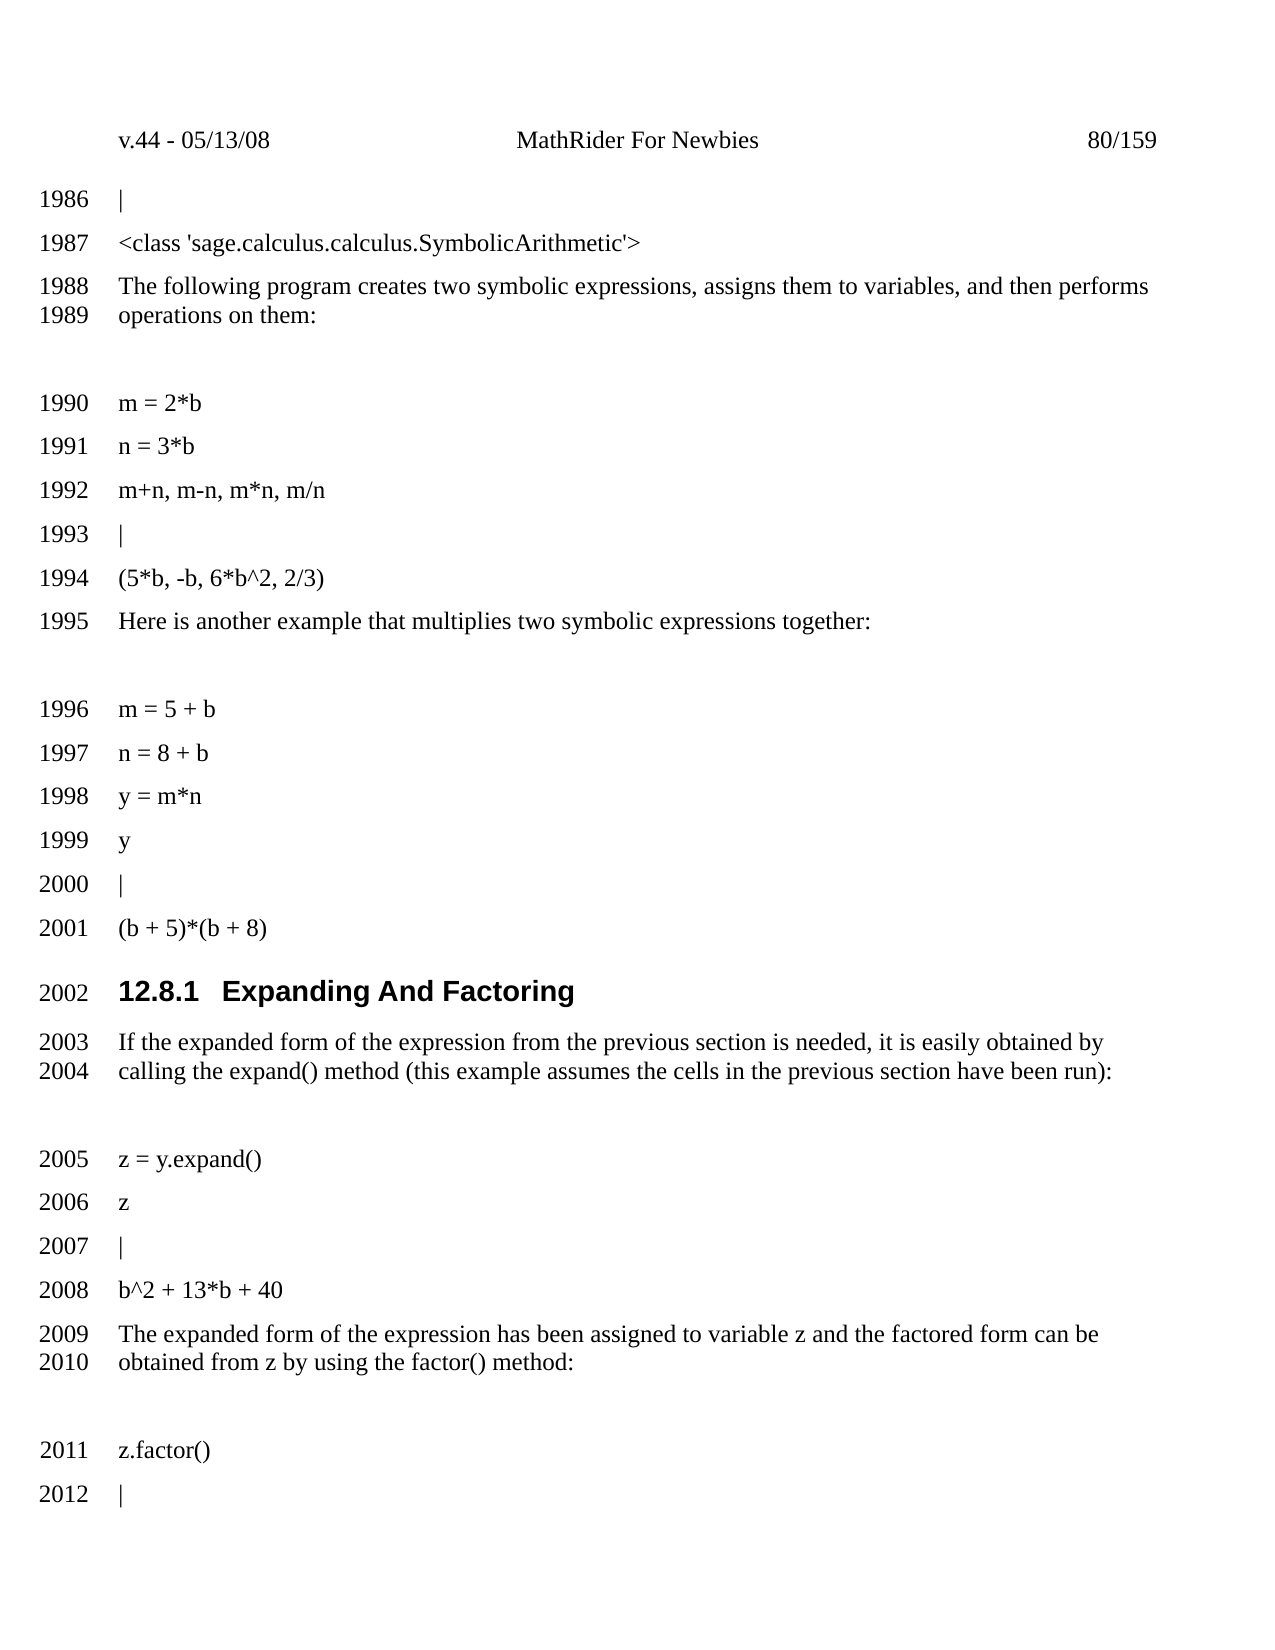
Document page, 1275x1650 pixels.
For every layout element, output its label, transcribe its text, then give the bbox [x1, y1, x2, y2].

text (b + 5)*(b + 8) [118, 913, 1157, 941]
text y [118, 825, 1157, 854]
text z.factor() [118, 1435, 1157, 1464]
text | [118, 1479, 1157, 1507]
text n = 3*b [118, 431, 1157, 460]
subtitle Expanding And Factoring [118, 974, 1157, 1007]
text | [118, 519, 1157, 548]
text m = 5 + b [118, 694, 1157, 723]
text <class 'sage.calculus.calculus.SymbolicArithmetic'> [118, 228, 1157, 256]
text b^2 + 13*b + 40 [118, 1275, 1157, 1304]
text | [118, 1231, 1157, 1260]
text (5*b, -b, 6*b^2, 2/3) [118, 563, 1157, 591]
text z [118, 1187, 1157, 1216]
text Here is another example that multiplies two symbolic expressions together: [118, 606, 1157, 635]
text | [118, 184, 1157, 213]
text z = y.expand() [118, 1144, 1157, 1172]
text If the expanded form of the expression from the previous section is needed, it is easily obtained by calling the expand() method (this example assumes the cells in the previous section have been run): [118, 1027, 1157, 1085]
text The expanded form of the expression has been assigned to variable z and the factored form can be obtained from z by using the factor() method: [118, 1319, 1157, 1376]
text y = m*n [118, 781, 1157, 810]
text m+n, m-n, m*n, m/n [118, 475, 1157, 504]
text n = 8 + b [118, 738, 1157, 766]
text The following program creates two symbolic expressions, assigns them to variables, and then performs operations on them: [118, 271, 1157, 329]
text | [118, 869, 1157, 898]
text m = 2*b [118, 388, 1157, 416]
